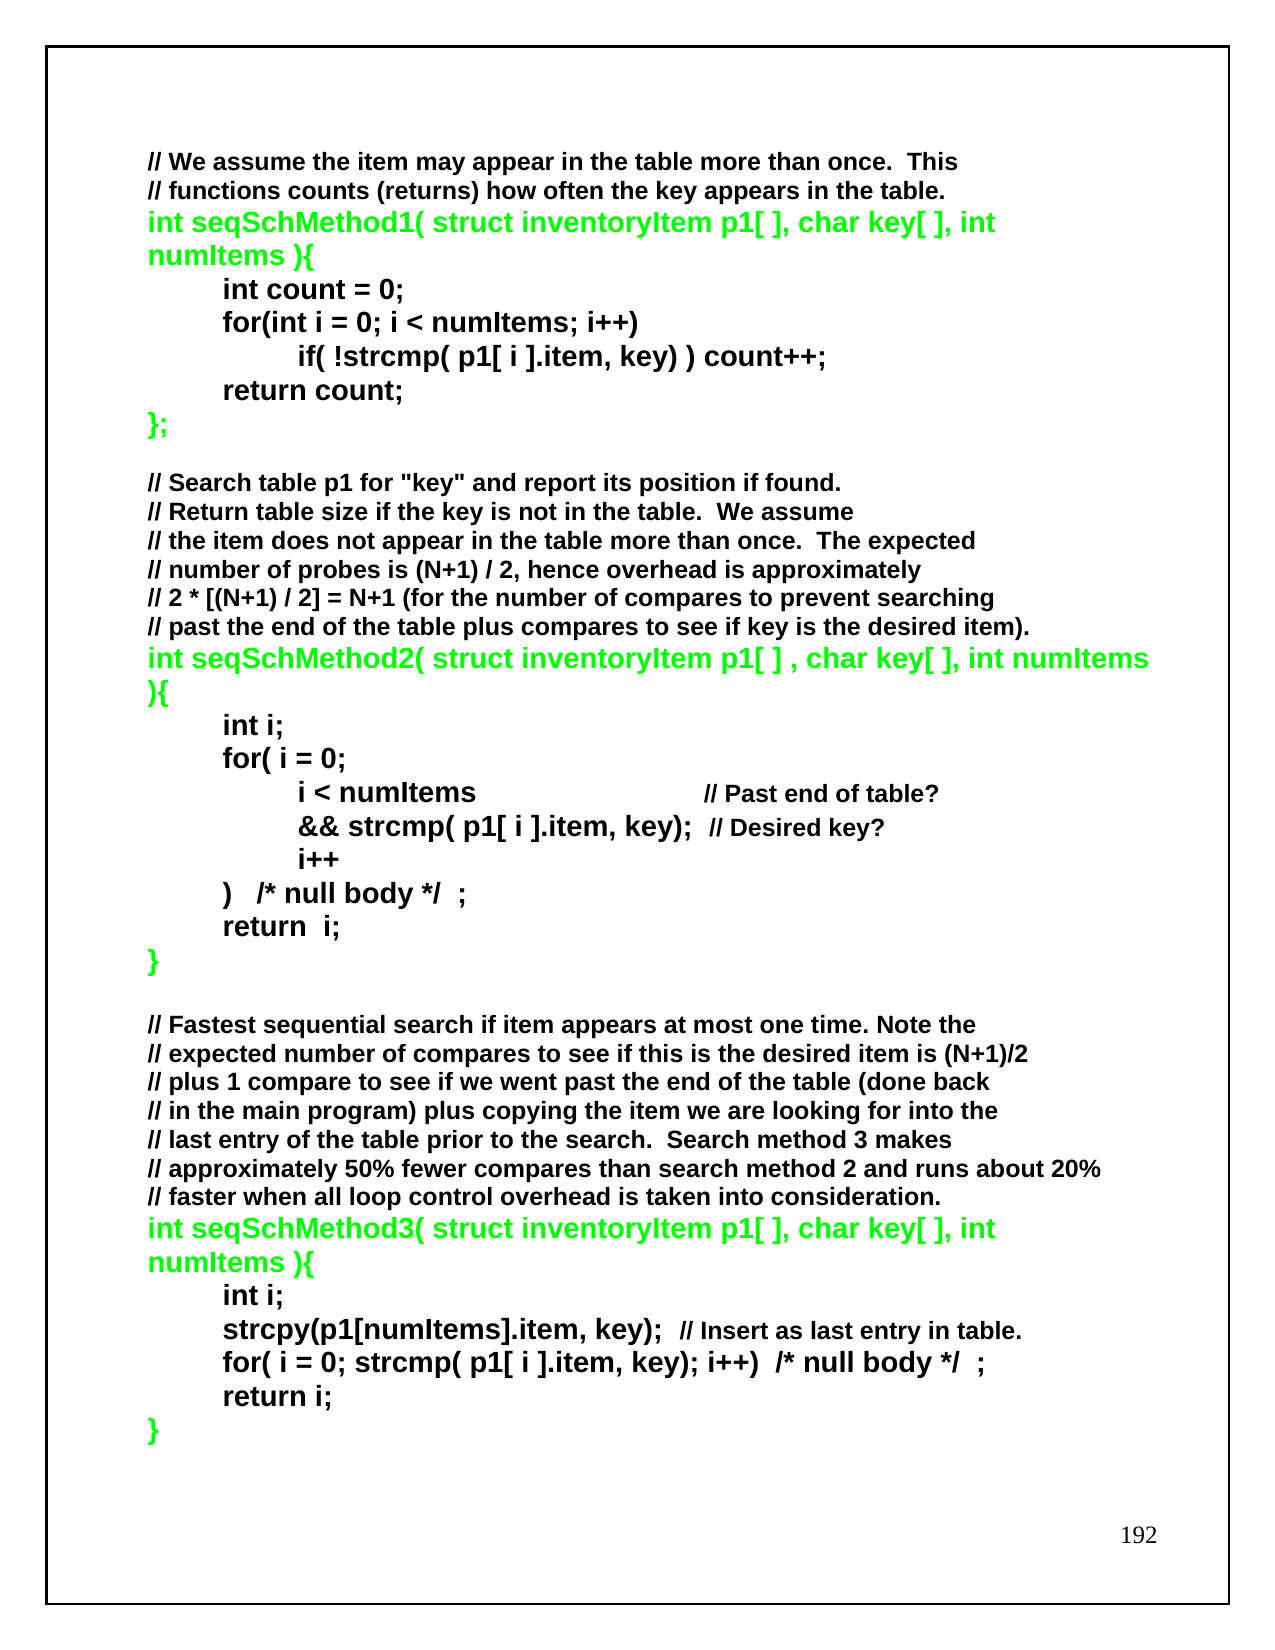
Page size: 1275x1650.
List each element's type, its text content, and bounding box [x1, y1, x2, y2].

text return i; [147, 1379, 1158, 1412]
text int i; [147, 708, 1158, 742]
text // last entry of the table prior to the search. Search method 3 makes [147, 1125, 1158, 1154]
text // past the end of the table plus compares to see if key is the desired item). [147, 612, 1158, 641]
text } [147, 1412, 1158, 1446]
text } [147, 943, 1158, 976]
text // We assume the item may appear in the table more than once. This [147, 147, 1158, 176]
text for(int i = 0; i < numItems; i++) [147, 306, 1158, 339]
text && strcmp( p1[ i ].item, key); // Desired key? [147, 809, 1158, 842]
text int seqSchMethod1( struct inventoryItem p1[ ], char key[ ], int numItems ){ [147, 205, 1158, 272]
text // expected number of compares to see if this is the desired item is (N+1)/2 [147, 1039, 1158, 1067]
text }; [147, 406, 1158, 440]
text // in the main program) plus copying the item we are looking for into the [147, 1096, 1158, 1125]
text if( !strcmp( p1[ i ].item, key) ) count++; [147, 339, 1158, 373]
text // 2 * [(N+1) / 2] = N+1 (for the number of compares to prevent searching [147, 583, 1158, 612]
text return count; [147, 373, 1158, 406]
text i++ [147, 842, 1158, 876]
text i < numItems // Past end of table? [147, 775, 1158, 809]
text // Search table p1 for "key" and report its position if found. [147, 468, 1158, 497]
text // plus 1 compare to see if we went past the end of the table (done back [147, 1067, 1158, 1096]
text // Return table size if the key is not in the table. We assume [147, 497, 1158, 526]
text int count = 0; [147, 272, 1158, 306]
text for( i = 0; strcmp( p1[ i ].item, key); i++) /* null body */ ; [147, 1345, 1158, 1379]
text // number of probes is (N+1) / 2, hence overhead is approximately [147, 555, 1158, 583]
text // approximately 50% fewer compares than search method 2 and runs about 20% [147, 1154, 1158, 1182]
text int seqSchMethod3( struct inventoryItem p1[ ], char key[ ], int numItems ){ [147, 1211, 1158, 1278]
text int i; [147, 1278, 1158, 1312]
text // faster when all loop control overhead is taken into consideration. [147, 1182, 1158, 1211]
text ) /* null body */ ; [147, 876, 1158, 909]
text for( i = 0; [147, 742, 1158, 775]
text // the item does not appear in the table more than once. The expected [147, 526, 1158, 555]
text // Fastest sequential search if item appears at most one time. Note the [147, 1010, 1158, 1039]
text // functions counts (returns) how often the key appears in the table. [147, 176, 1158, 205]
text strcpy(p1[numItems].item, key); // Insert as last entry in table. [147, 1312, 1158, 1345]
text return i; [147, 909, 1158, 943]
text int seqSchMethod2( struct inventoryItem p1[ ] , char key[ ], int numItems ){ [147, 641, 1158, 708]
